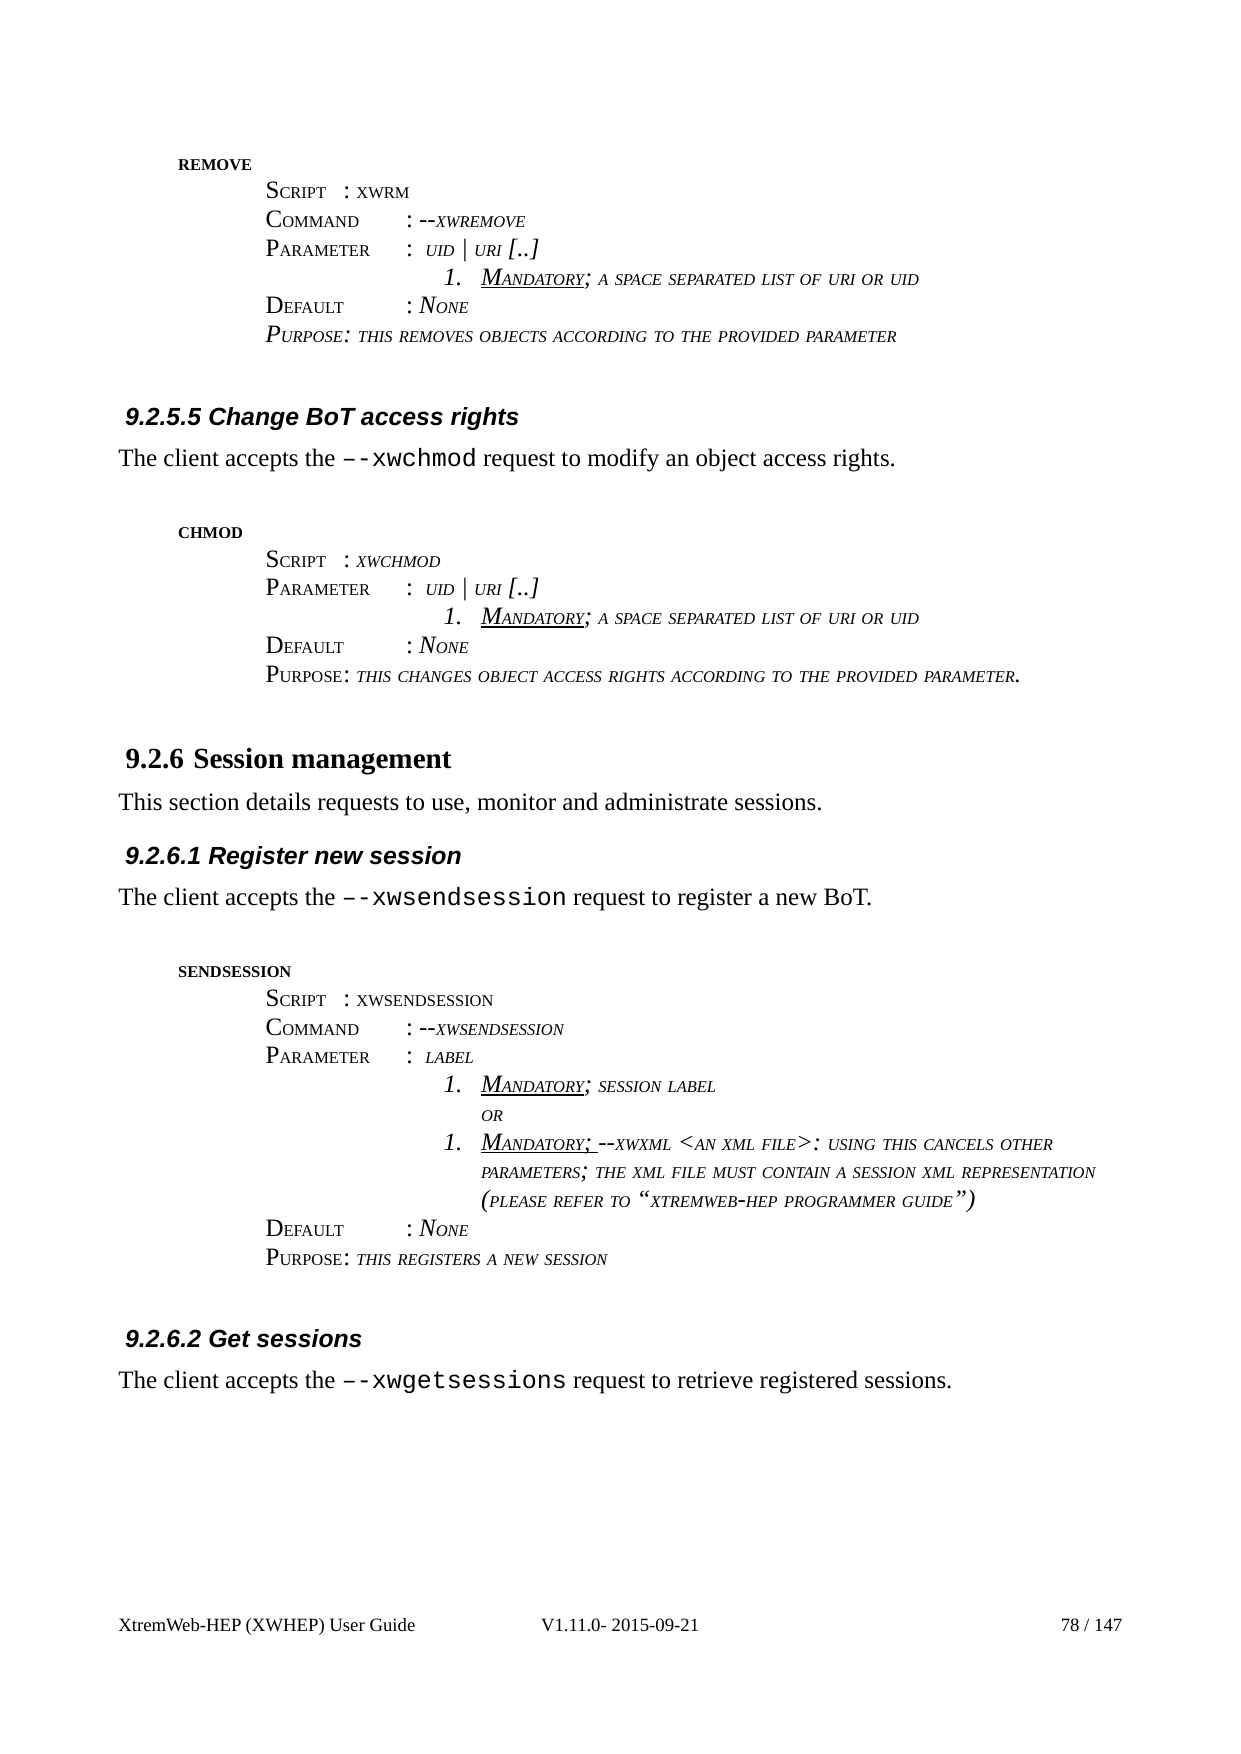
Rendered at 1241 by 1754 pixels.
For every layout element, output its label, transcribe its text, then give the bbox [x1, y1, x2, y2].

text Command : --xwsendsession [265, 1012, 1122, 1040]
text chmod [178, 515, 1122, 544]
text Default : None [265, 630, 1122, 659]
list Mandatory; a space separated list of uri or uid [443, 601, 1122, 630]
list Mandatory; session label [443, 1069, 1122, 1098]
text Purpose : this changes object access rights according to the provided parameter. [265, 659, 1122, 687]
text Parameter : uid | uri [..] [265, 233, 1122, 262]
text Purpose : this removes objects according to the provided parameter [265, 319, 1122, 348]
text Parameter : label [265, 1040, 1122, 1069]
text The client accepts the –-xwsendsession request to register a new BoT. [118, 882, 1122, 913]
text remove [178, 147, 1122, 176]
text Script : xwsendsession [265, 983, 1122, 1012]
subtitle Change BoT access rights [118, 402, 1122, 430]
list Mandatory; --xwxml <an xml file>: using this cancels other parameters; the xml file must contain a session xml representation (please refer to “xtremweb-hep programmer guide”) [443, 1127, 1122, 1213]
text Default : None [265, 291, 1122, 319]
text The client accepts the –-xwchmod request to modify an object access rights. [118, 443, 1122, 474]
text Default : None [265, 1213, 1122, 1242]
list or [443, 1098, 1122, 1127]
subtitle Get sessions [118, 1324, 1122, 1353]
subtitle Register new session [118, 841, 1122, 869]
text The client accepts the –-xwgetsessions request to retrieve registered sessions. [118, 1365, 1122, 1396]
text sendsession [178, 954, 1122, 983]
text Parameter : uid | uri [..] [265, 572, 1122, 601]
subtitle Session management [118, 741, 1122, 775]
list Mandatory; a space separated list of uri or uid [443, 262, 1122, 291]
text Script : xwchmod [265, 544, 1122, 572]
text This section details requests to use, monitor and administrate sessions. [118, 787, 1122, 816]
text Purpose : this registers a new session [265, 1242, 1122, 1270]
text Command : --xwremove [265, 204, 1122, 233]
text Script : xwrm [265, 176, 1122, 204]
